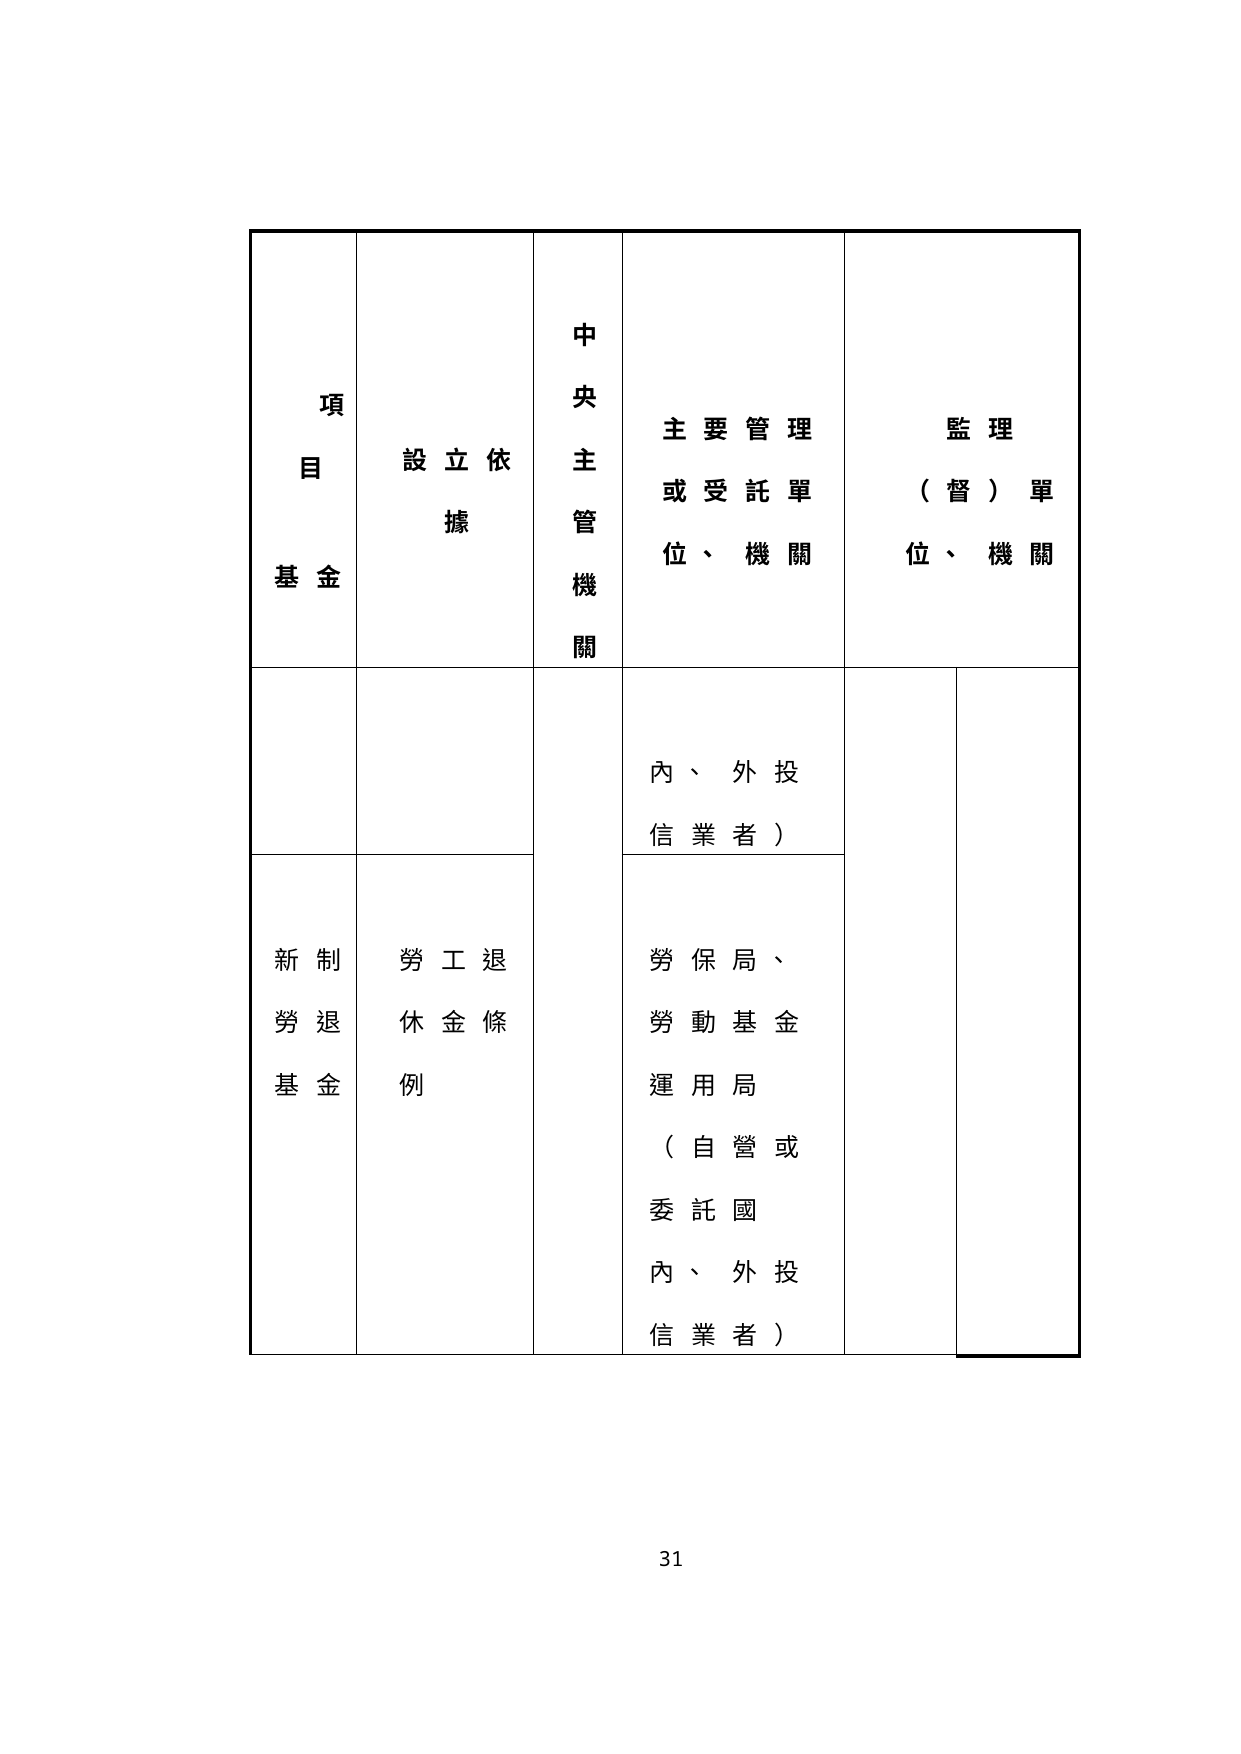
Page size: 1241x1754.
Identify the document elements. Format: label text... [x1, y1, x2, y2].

table_cell [845, 668, 956, 1354]
table_header 監理（督）單位、機關 [845, 233, 1078, 667]
table_cell 內、外投信業者） [623, 668, 844, 854]
table_header 項目 基金 [252, 233, 356, 667]
table_header 中央主管機關 [534, 233, 622, 667]
table_cell 勞工退休金條例 [357, 855, 533, 1354]
table_cell 勞保局、勞動基金運用局（自營或委託國內、外投信業者） [623, 855, 844, 1354]
table_cell 新制勞退基金 [252, 855, 356, 1354]
table_cell [534, 668, 622, 1354]
table_cell [957, 668, 1078, 1354]
table_cell [357, 668, 533, 854]
table_header 設立依據 [357, 233, 533, 667]
table_cell [252, 668, 356, 854]
table_header 主要管理或受託單位、機關 [623, 233, 844, 667]
